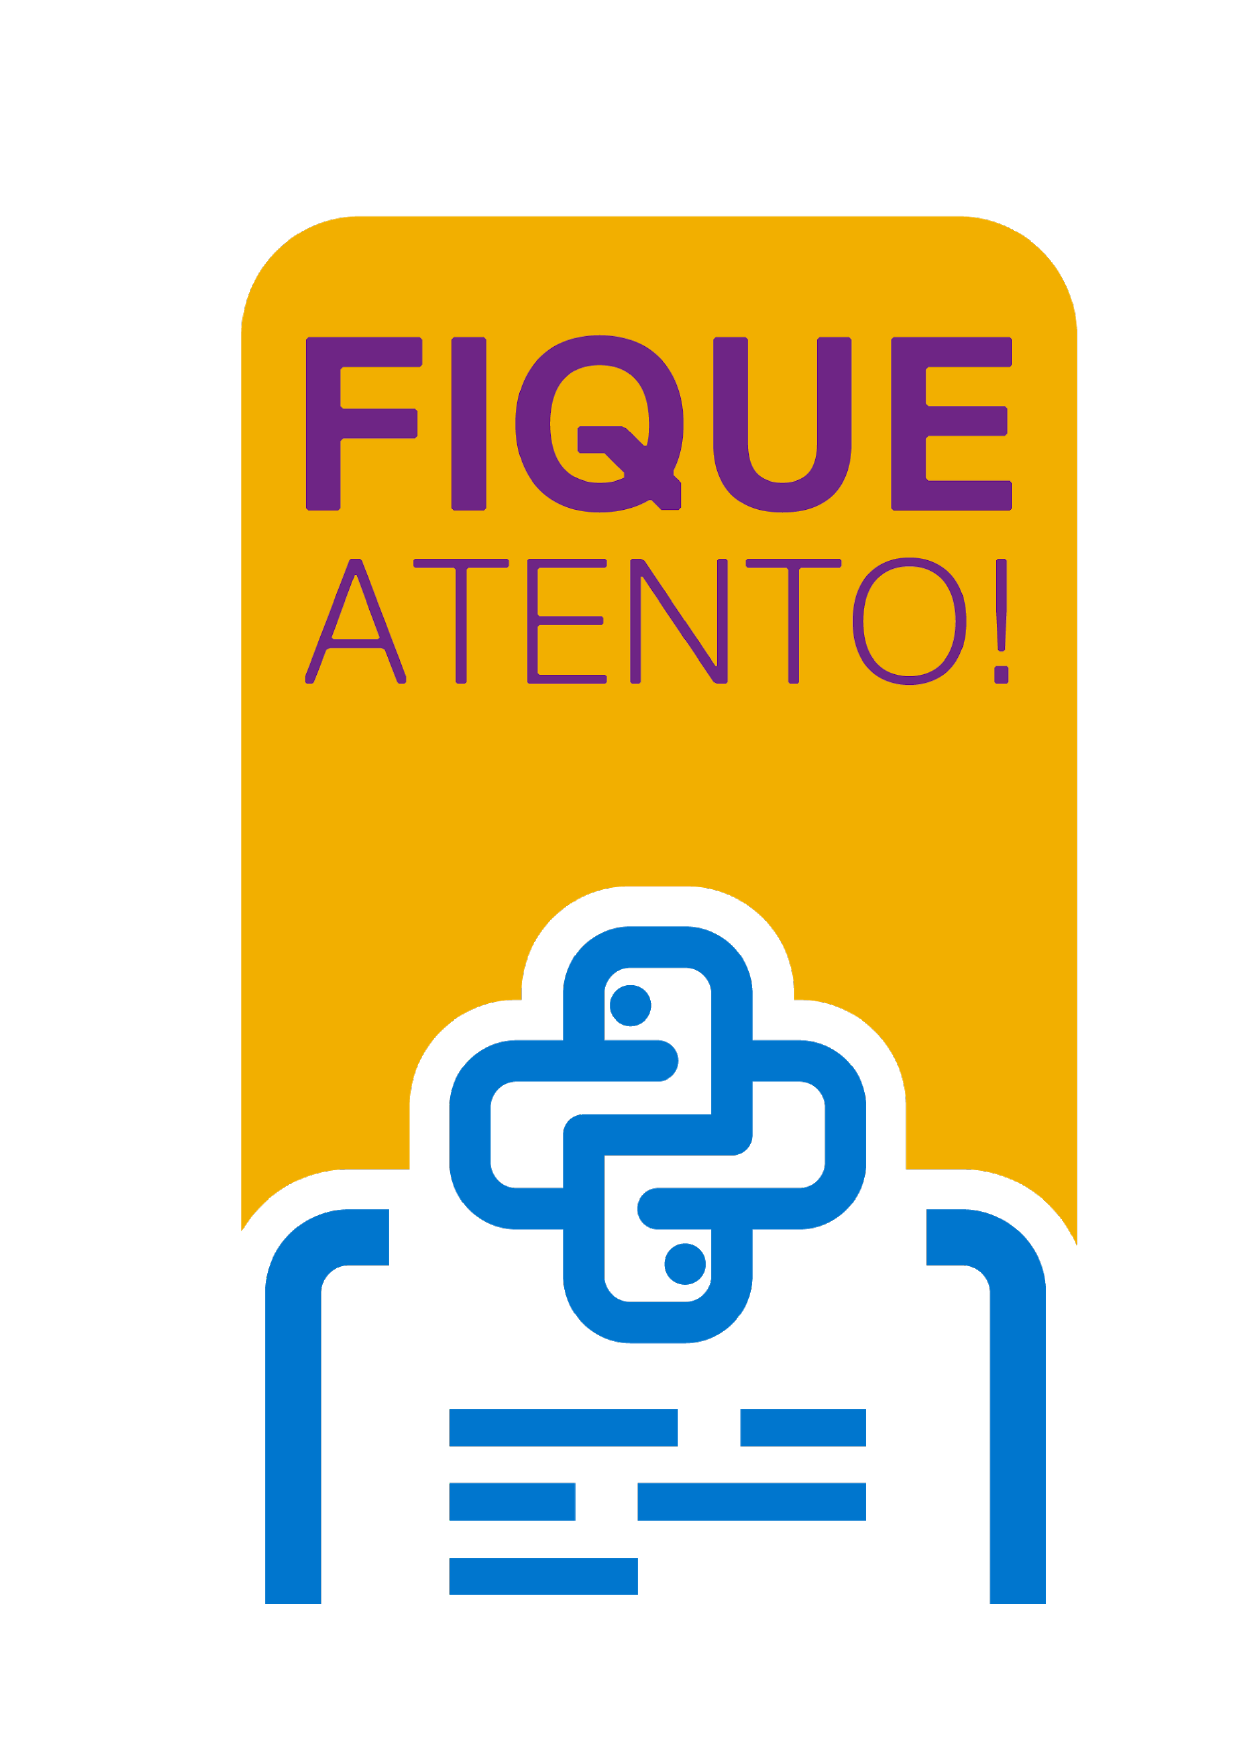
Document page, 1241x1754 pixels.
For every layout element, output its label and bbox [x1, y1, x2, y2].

picture [187, 181, 1128, 1604]
